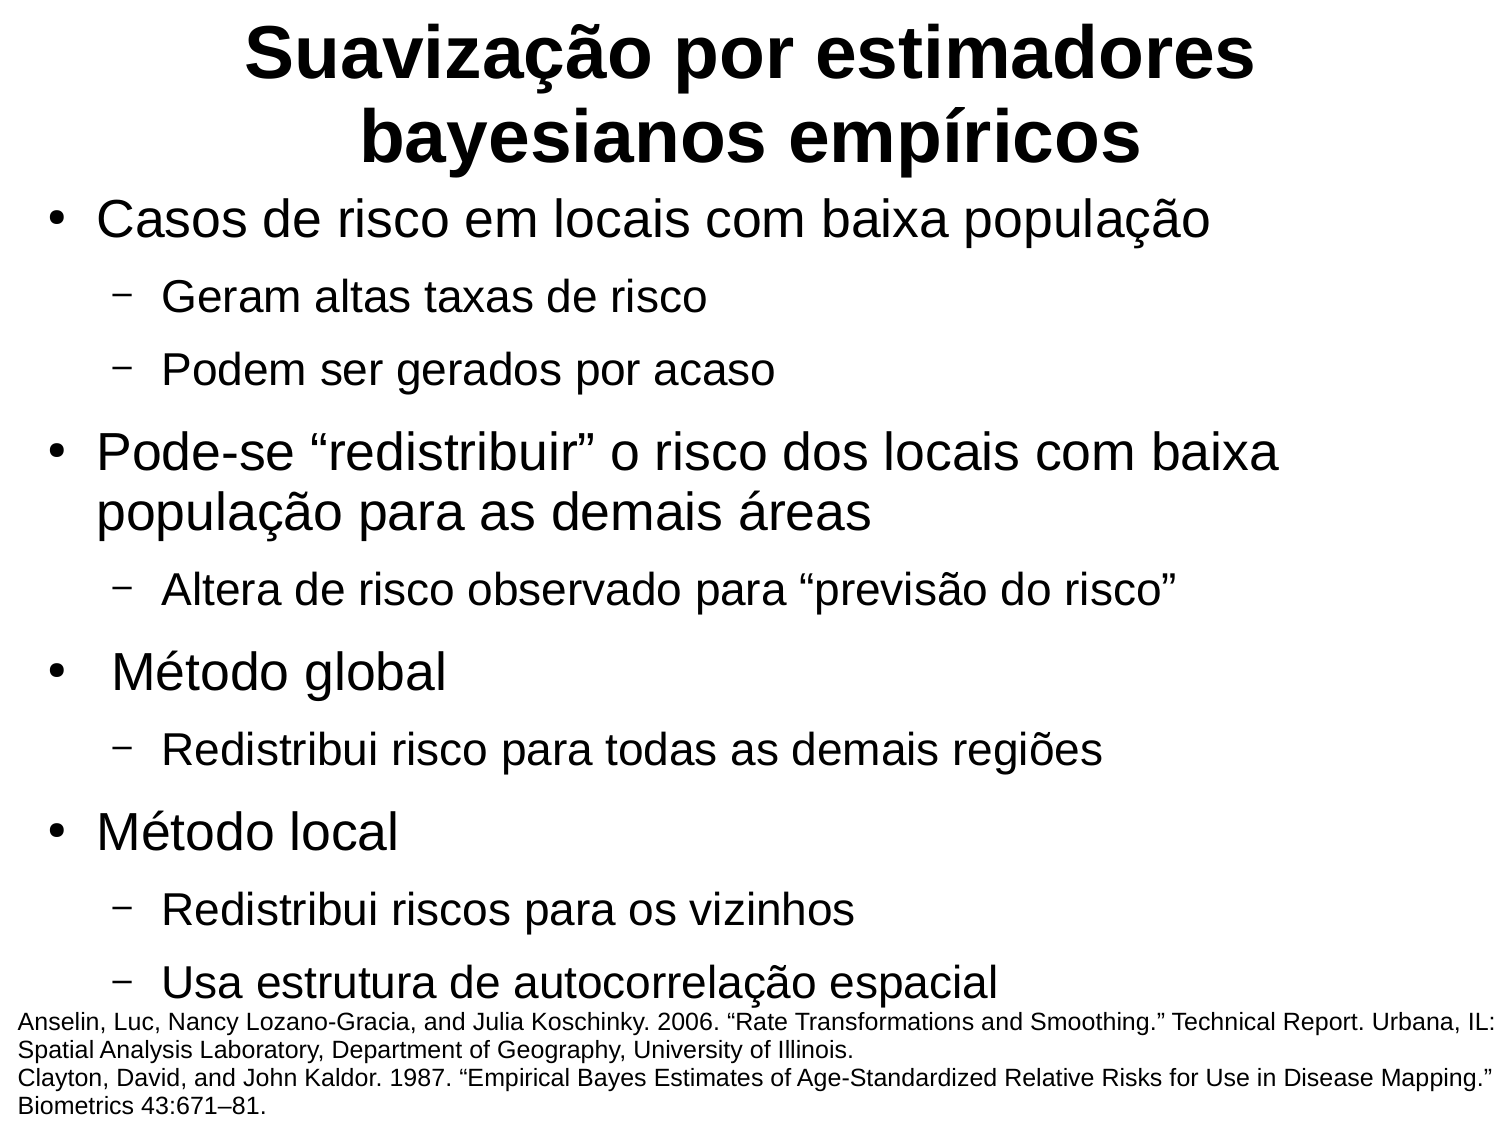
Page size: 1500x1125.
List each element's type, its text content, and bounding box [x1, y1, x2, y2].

title Suavização por estimadores bayesianos empíricos [38, 10, 1464, 179]
text_box Anselin, Luc, Nancy Lozano-Gracia, and Julia Koschinky. 2006. “Rate Transformations and Smoothing.” Technical Report. Urbana, IL: Spatial Analysis Laboratory, Department of Geography, University of Illinois. Clayton, David, and John Kaldor. 1987. “Empirical Bayes Estimates of Age-Standardized Relative Risks for Use in Disease Mapping.” Biometrics 43:671–81. [3, 1000, 1500, 1125]
list Casos de risco em locais com baixa população Geram altas taxas de risco Podem ser gerados por acaso Pode-se “redistribuir” o risco dos locais com baixa população para as demais áreas Altera de risco observado para “previsão do risco” Método global Redistribui risco para todas as demais regiões Método local Redistribui riscos para os vizinhos Usa estrutura de autocorrelação espacial [31, 188, 1464, 1000]
